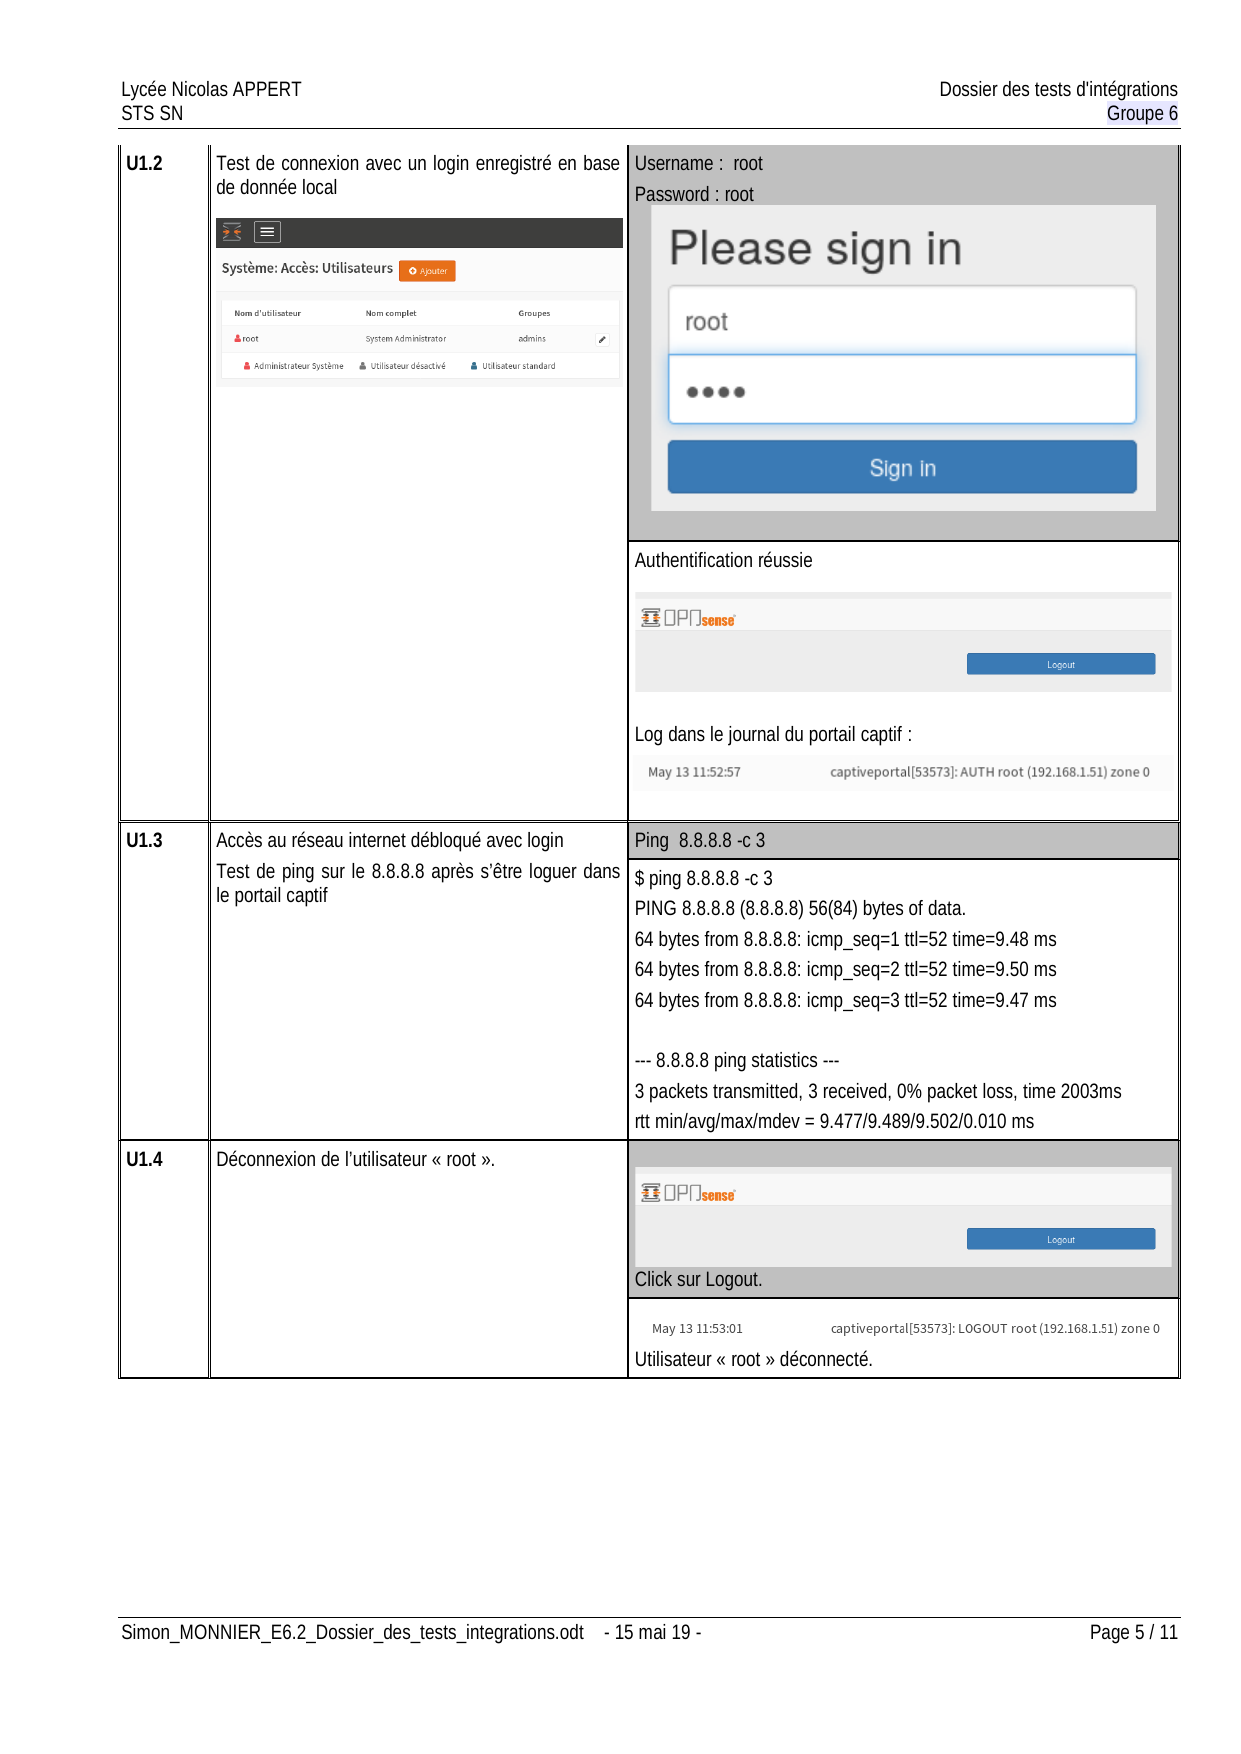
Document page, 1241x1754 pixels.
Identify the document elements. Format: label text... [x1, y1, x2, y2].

table_cell Log dans le journal du portail captif : [629, 593, 1178, 820]
picture [634, 1311, 1173, 1347]
table_cell U1.2 [121, 145, 208, 820]
table_cell Déconnexion de l’utilisateur « root ». [211, 1141, 627, 1377]
table_cell U1.4 [121, 1141, 208, 1377]
picture [651, 205, 1156, 511]
table_cell $ ping 8.8.8.8 -c 3 PING 8.8.8.8 (8.8.8.8) 56(84) bytes of data. 64 bytes from 8.8.8.8: icmp_seq=1 ttl=52 time=9.48 ms 64 bytes from 8.8.8.8: icmp_seq=2 ttl=52 time=9.50 ms 64 bytes from 8.8.8.8: icmp_seq=3 ttl=52 time=9.47 ms --- 8.8.8.8 ping statistics --- 3 packets transmitted, 3 received, 0% packet loss, time 2003ms rtt min/avg/max/mdev = 9.477/9.489/9.502/0.010 ms [629, 860, 1178, 1139]
table_cell Test de connexion avec un login enregistré en base de donnée local [211, 145, 627, 820]
table_header Click sur Logout. [629, 1141, 1178, 1297]
picture [635, 1167, 1172, 1267]
table_cell Utilisateur « root » déconnecté. [629, 1299, 1178, 1377]
table_header Ping 8.8.8.8 -c 3 [629, 823, 1178, 858]
picture [216, 218, 623, 387]
picture [632, 755, 1174, 791]
table_cell Authentification réussie [629, 542, 1178, 592]
table_cell Accès au réseau internet débloqué avec login Test de ping sur le 8.8.8.8 après s’être loguer dans le portail captif [211, 823, 627, 1139]
table_header Username : root Password : root [629, 145, 1178, 540]
picture [635, 592, 1172, 692]
table_cell U1.3 [121, 823, 208, 1139]
